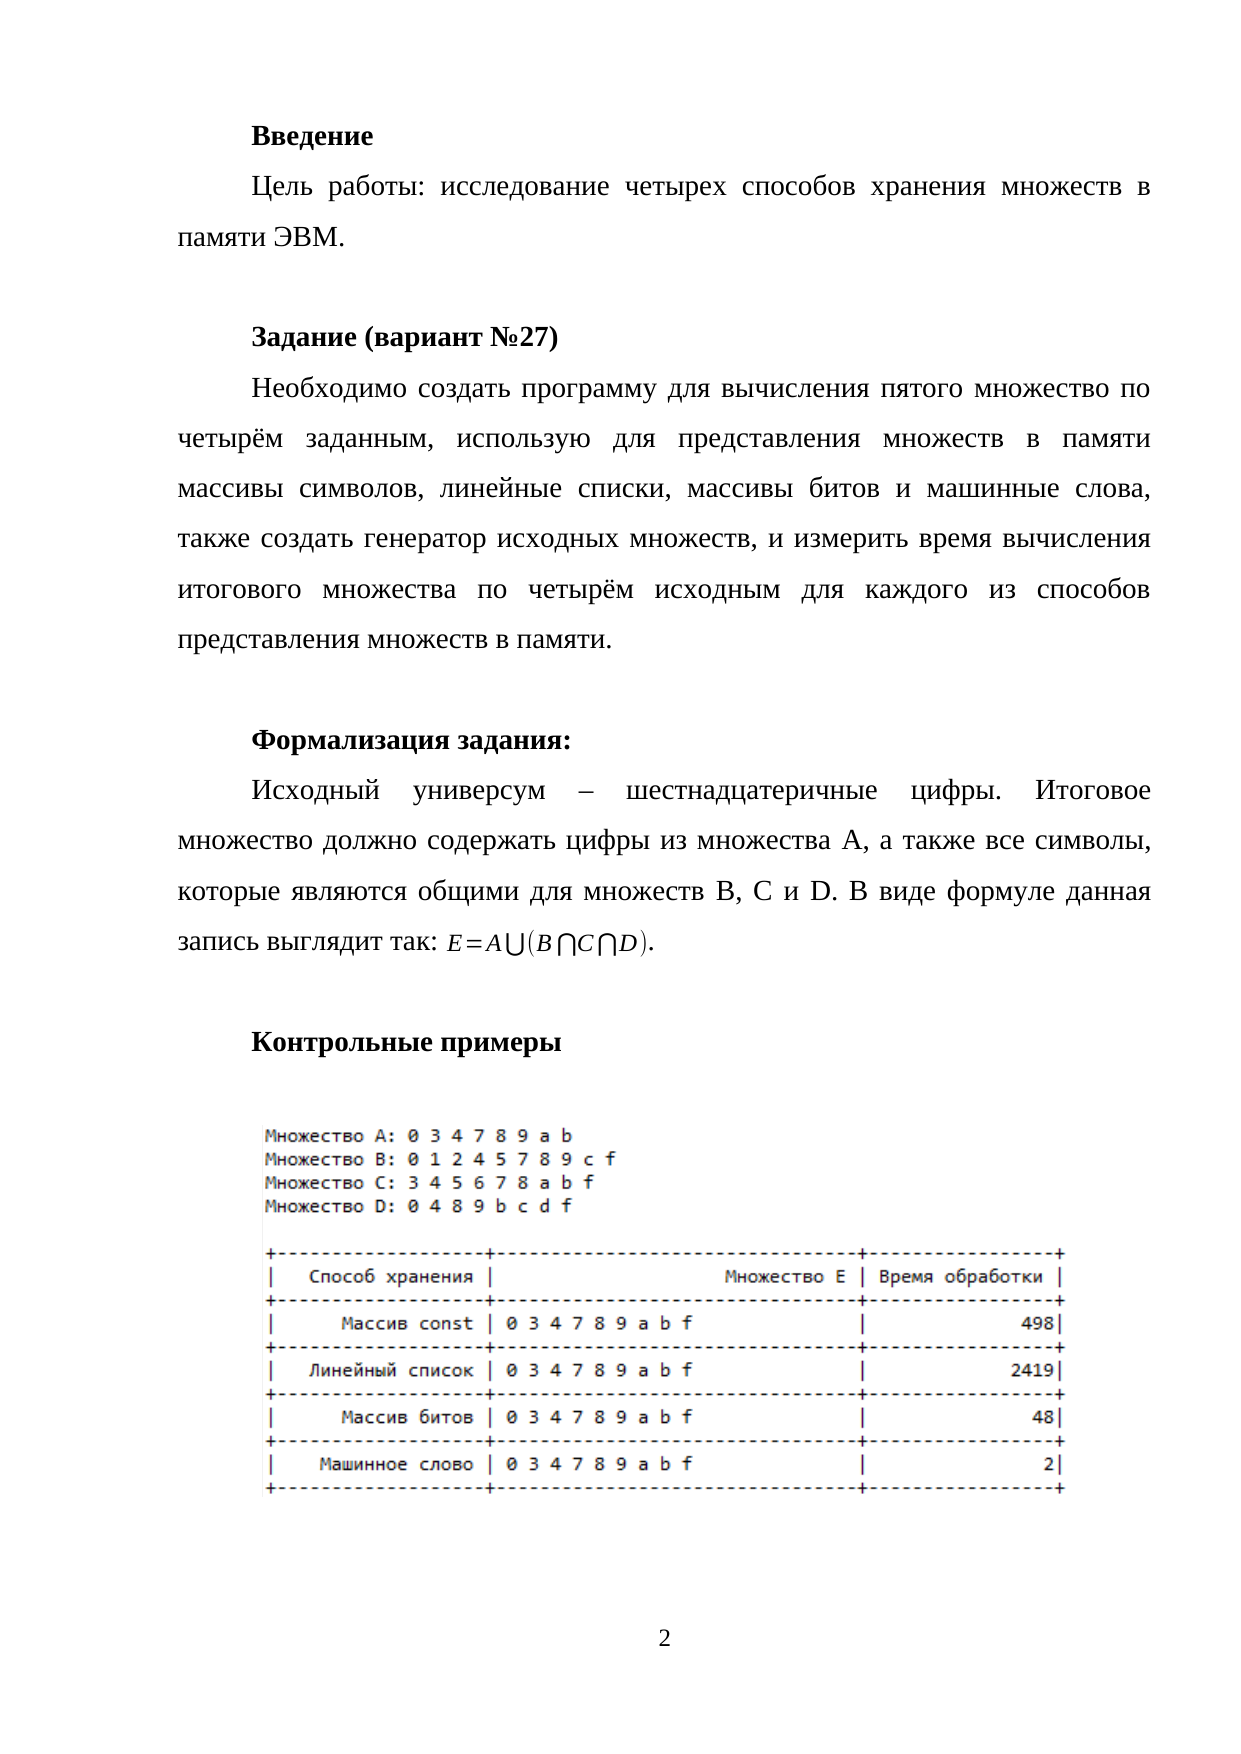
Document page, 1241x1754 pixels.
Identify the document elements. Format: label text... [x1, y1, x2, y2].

picture [262, 1125, 1067, 1497]
text Формализация задания: [177, 722, 1152, 755]
text Контрольные примеры [251, 1024, 1152, 1058]
text Необходимо создать программу для вычисления пятого множество по четырём заданным, использую для представления множеств в памяти массивы символов, линейные списки, массивы битов и машинные слова, также создать генератор исходных множеств, и измерить время вычисления итогового множества по четырём исходным для каждого из способов представления множеств в памяти. [177, 370, 1152, 655]
text Задание (вариант №27) [177, 319, 1152, 353]
text Цель работы: исследование четырех способов хранения множеств в памяти ЭВМ. [177, 168, 1152, 252]
text Исходный универсум – шестнадцатеричные цифры. Итоговое множество должно содержать цифры из множества A, а также все символы, которые являются общими для множеств B, C и D. В виде формуле данная запись выглядит так: . [177, 772, 1152, 957]
text Введение [177, 118, 1152, 152]
